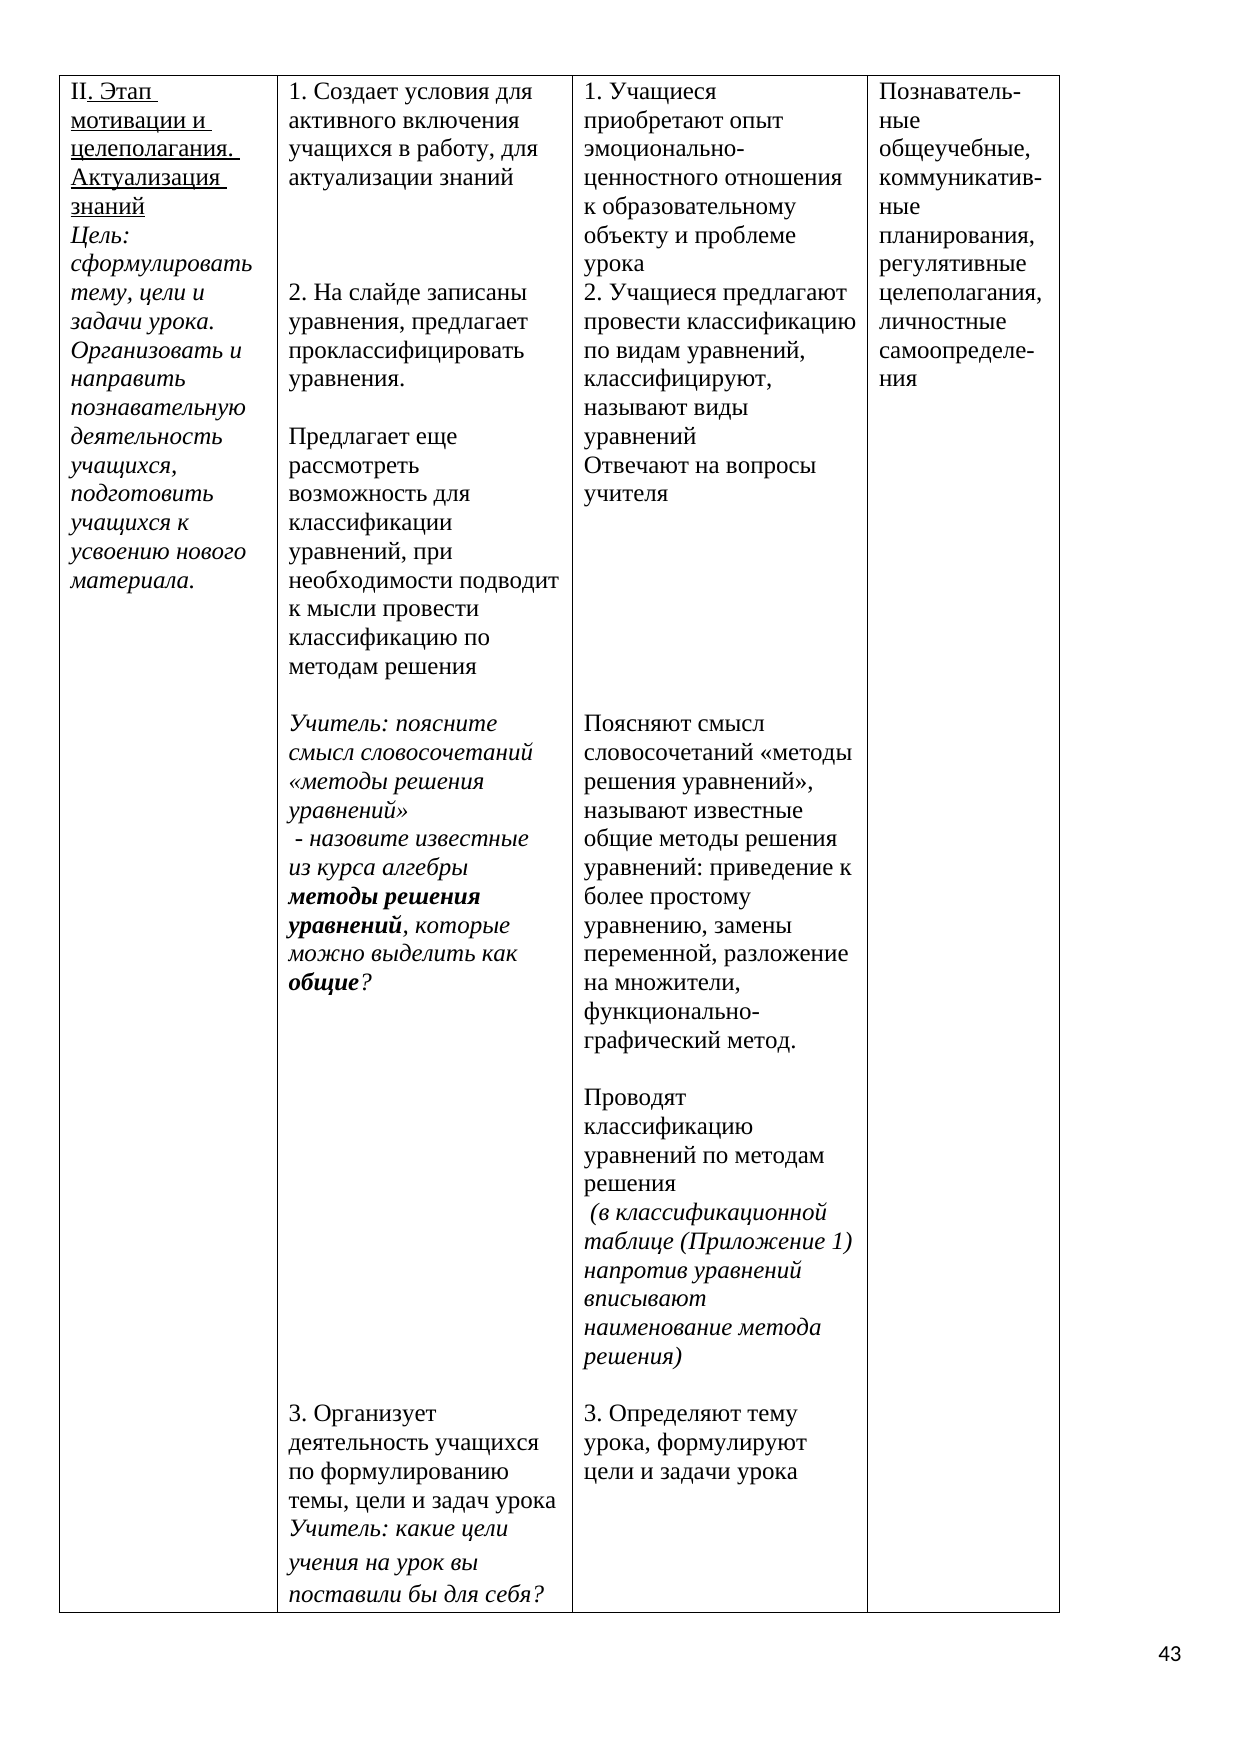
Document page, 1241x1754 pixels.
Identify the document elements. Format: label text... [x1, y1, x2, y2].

table_cell II. Этап мотивации и целеполагания. Актуализация знаний Цель: сформулировать тему, цели и задачи урока. Организовать и направить познавательную деятельность учащихся, подготовить учащихся к усвоению нового материала. [60, 76, 277, 1612]
table_cell 1. Учащиеся приобретают опыт эмоционально-ценностного отношения к образовательному объекту и проблеме урока 2. Учащиеся предлагают провести классификацию по видам уравнений, классифицируют, называют виды уравнений Отвечают на вопросы учителя Поясняют смысл словосочетаний «методы решения уравнений», называют известные общие методы решения уравнений: приведение к более простому уравнению, замены переменной, разложение на множители, функционально-графический метод. Проводят классификацию уравнений по методам решения (в классификационной таблице (Приложение 1) напротив уравнений вписывают наименование метода решения) 3. Определяют тему урока, формулируют цели и задачи урока [573, 76, 867, 1612]
table_cell 1. Создает условия для активного включения учащихся в работу, для актуализации знаний 2. На слайде записаны уравнения, предлагает проклассифицировать уравнения. Предлагает еще рассмотреть возможность для классификации уравнений, при необходимости подводит к мысли провести классификацию по методам решения Учитель: поясните смысл словосочетаний «методы решения уравнений» - назовите известные из курса алгебры методы решения уравнений, которые можно выделить как общие? 3. Организует деятельность учащихся по формулированию темы, цели и задач урока Учитель: какие цели учения на урок вы поставили бы для себя? [278, 76, 572, 1612]
table_cell Познаватель-ные общеучебные, коммуникатив-ные планирования, регулятивные целеполагания, личностные самоопределе-ния [868, 76, 1059, 1612]
